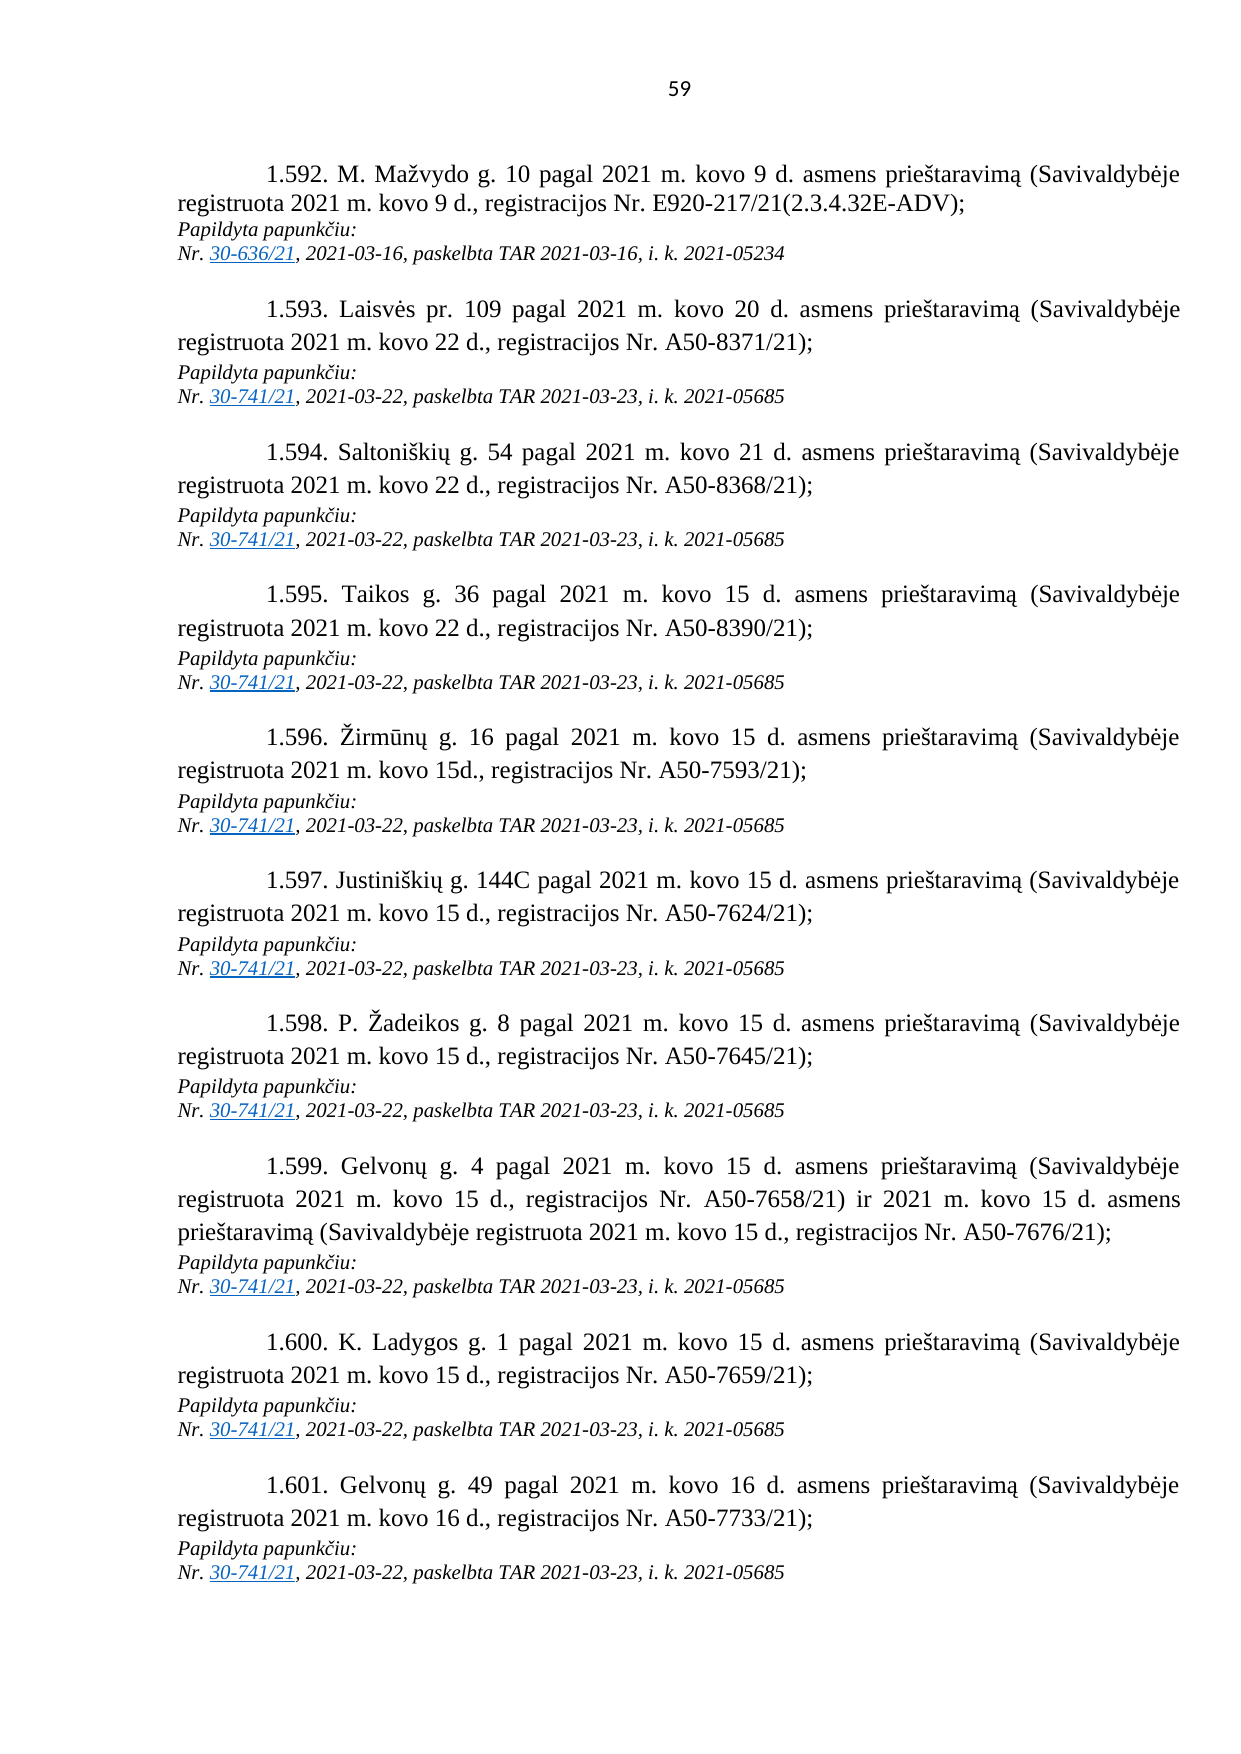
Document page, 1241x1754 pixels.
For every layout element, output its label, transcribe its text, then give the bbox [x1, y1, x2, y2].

text Papildyta papunkčiu: [177, 1250, 1181, 1274]
text Nr. 30-741/21, 2021-03-22, paskelbta TAR 2021-03-23, i. k. 2021-05685 [177, 527, 1181, 551]
text 1.600. K. Ladygos g. 1 pagal 2021 m. kovo 15 d. asmens prieštaravimą (Savivaldybėje registruota 2021 m. kovo 15 d., registracijos Nr. A50-7659/21); [177, 1327, 1181, 1389]
text Nr. 30-741/21, 2021-03-22, paskelbta TAR 2021-03-23, i. k. 2021-05685 [177, 956, 1181, 979]
text Nr. 30-741/21, 2021-03-22, paskelbta TAR 2021-03-23, i. k. 2021-05685 [177, 1274, 1181, 1298]
text 1.595. Taikos g. 36 pagal 2021 m. kovo 15 d. asmens prieštaravimą (Savivaldybėje registruota 2021 m. kovo 22 d., registracijos Nr. A50-8390/21); [177, 579, 1181, 641]
text Nr. 30-741/21, 2021-03-22, paskelbta TAR 2021-03-23, i. k. 2021-05685 [177, 670, 1181, 694]
text 1.597. Justiniškių g. 144C pagal 2021 m. kovo 15 d. asmens prieštaravimą (Savivaldybėje registruota 2021 m. kovo 15 d., registracijos Nr. A50-7624/21); [177, 865, 1181, 927]
text Nr. 30-636/21, 2021-03-16, paskelbta TAR 2021-03-16, i. k. 2021-05234 [177, 241, 1181, 265]
text Papildyta papunkčiu: [177, 1074, 1181, 1098]
text Papildyta papunkčiu: [177, 788, 1181, 813]
text Papildyta papunkčiu: [177, 360, 1181, 384]
text Nr. 30-741/21, 2021-03-22, paskelbta TAR 2021-03-23, i. k. 2021-05685 [177, 1417, 1181, 1441]
text 1.599. Gelvonų g. 4 pagal 2021 m. kovo 15 d. asmens prieštaravimą (Savivaldybėje registruota 2021 m. kovo 15 d., registracijos Nr. A50-7658/21) ir 2021 m. kovo 15 d. asmens prieštaravimą (Savivaldybėje registruota 2021 m. kovo 15 d., registracijos Nr. A50-7676/21); [177, 1151, 1181, 1246]
text Nr. 30-741/21, 2021-03-22, paskelbta TAR 2021-03-23, i. k. 2021-05685 [177, 1560, 1181, 1584]
text Papildyta papunkčiu: [177, 217, 1181, 241]
text 1.601. Gelvonų g. 49 pagal 2021 m. kovo 16 d. asmens prieštaravimą (Savivaldybėje registruota 2021 m. kovo 16 d., registracijos Nr. A50-7733/21); [177, 1470, 1181, 1532]
text 1.592. M. Mažvydo g. 10 pagal 2021 m. kovo 9 d. asmens prieštaravimą (Savivaldybėje registruota 2021 m. kovo 9 d., registracijos Nr. E920-217/21(2.3.4.32E-ADV); [177, 159, 1181, 217]
text Papildyta papunkčiu: [177, 931, 1181, 956]
text 1.594. Saltoniškių g. 54 pagal 2021 m. kovo 21 d. asmens prieštaravimą (Savivaldybėje registruota 2021 m. kovo 22 d., registracijos Nr. A50-8368/21); [177, 437, 1181, 498]
text 1.593. Laisvės pr. 109 pagal 2021 m. kovo 20 d. asmens prieštaravimą (Savivaldybėje registruota 2021 m. kovo 22 d., registracijos Nr. A50-8371/21); [177, 294, 1181, 356]
text Nr. 30-741/21, 2021-03-22, paskelbta TAR 2021-03-23, i. k. 2021-05685 [177, 384, 1181, 408]
text Nr. 30-741/21, 2021-03-22, paskelbta TAR 2021-03-23, i. k. 2021-05685 [177, 1098, 1181, 1122]
text Papildyta papunkčiu: [177, 1536, 1181, 1560]
text 1.596. Žirmūnų g. 16 pagal 2021 m. kovo 15 d. asmens prieštaravimą (Savivaldybėje registruota 2021 m. kovo 15d., registracijos Nr. A50-7593/21); [177, 722, 1181, 784]
text Papildyta papunkčiu: [177, 1393, 1181, 1417]
text Papildyta papunkčiu: [177, 646, 1181, 670]
text Papildyta papunkčiu: [177, 503, 1181, 527]
text Nr. 30-741/21, 2021-03-22, paskelbta TAR 2021-03-23, i. k. 2021-05685 [177, 813, 1181, 837]
text 1.598. P. Žadeikos g. 8 pagal 2021 m. kovo 15 d. asmens prieštaravimą (Savivaldybėje registruota 2021 m. kovo 15 d., registracijos Nr. A50-7645/21); [177, 1008, 1181, 1070]
